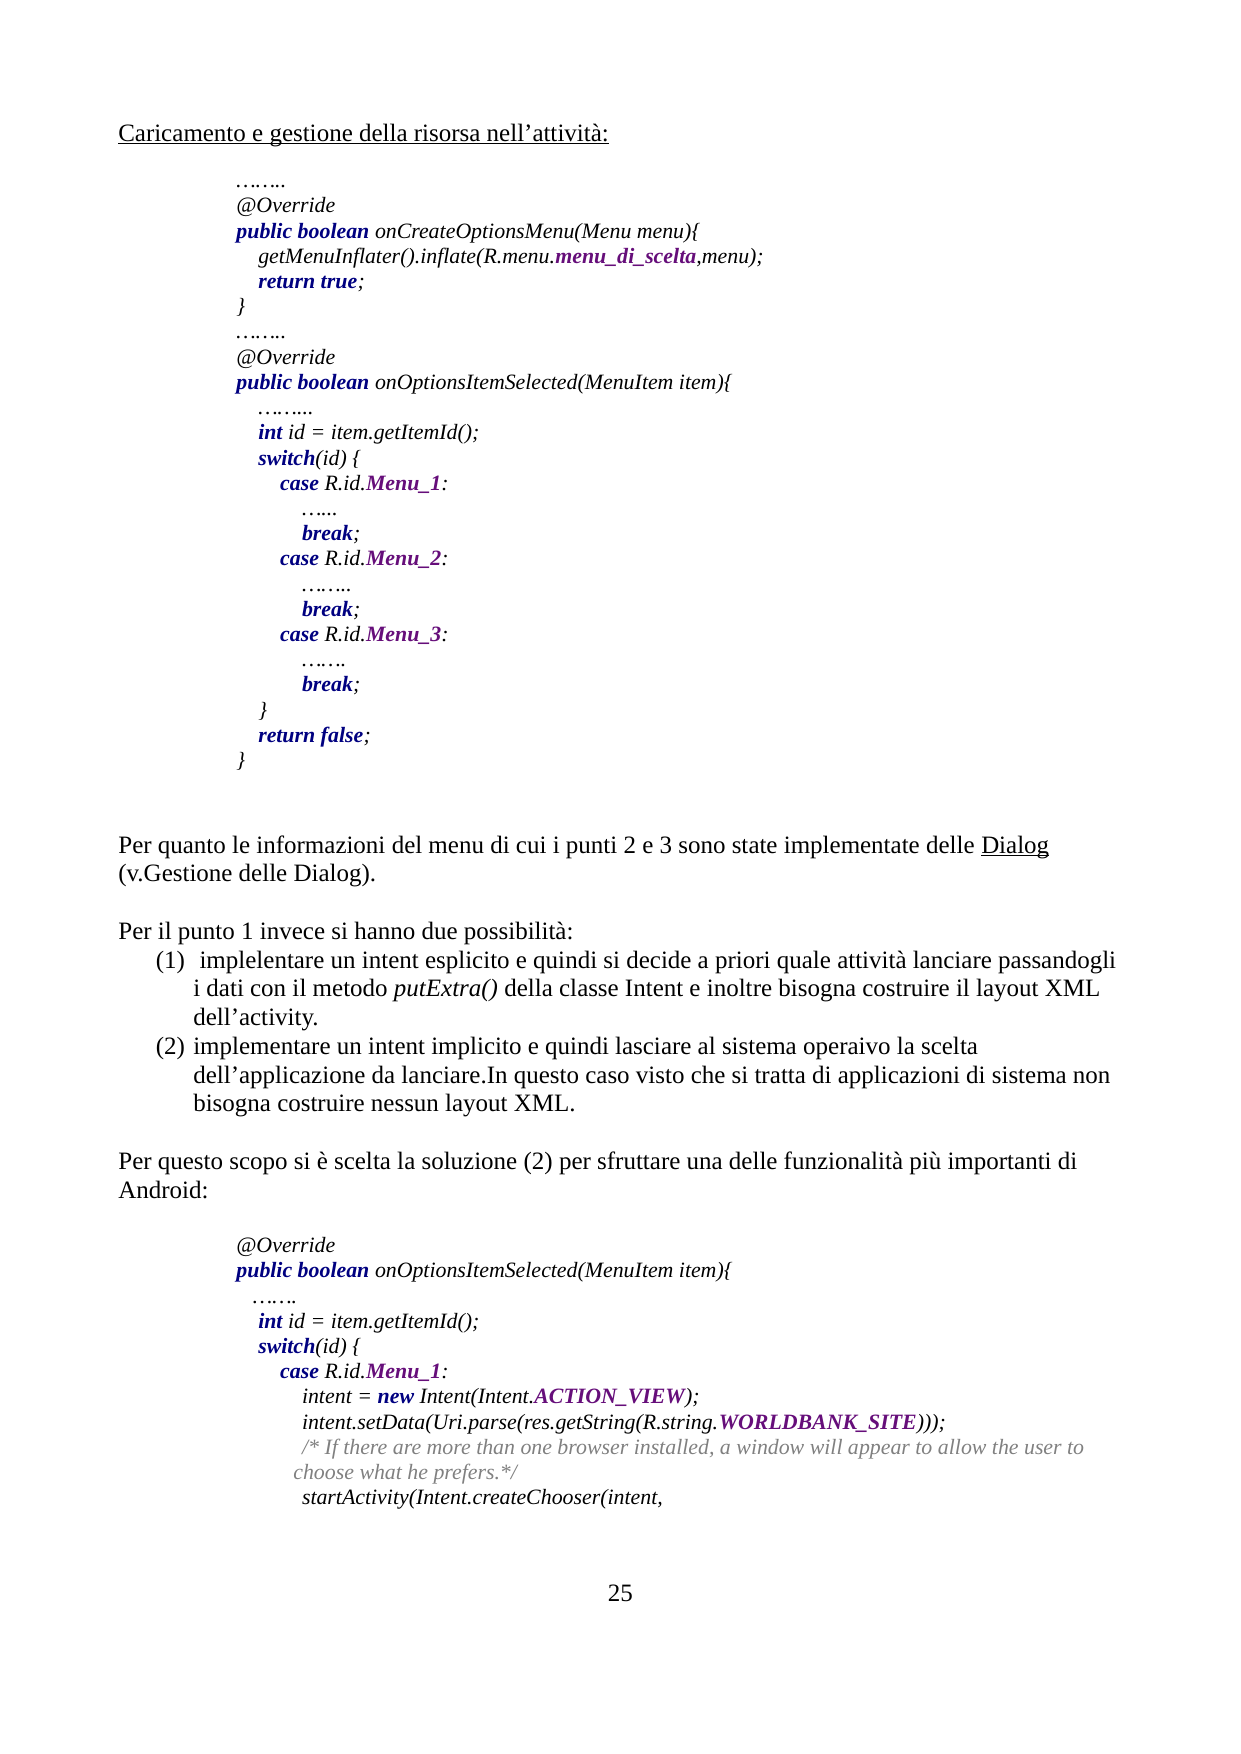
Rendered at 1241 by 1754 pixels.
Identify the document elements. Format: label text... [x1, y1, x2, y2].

text int id = item.getItemId(); [118, 1308, 1122, 1333]
text break; [118, 671, 1122, 697]
text break; [118, 520, 1122, 545]
text public boolean onCreateOptionsMenu(Menu menu){ [118, 218, 1122, 243]
text Per quanto le informazioni del menu di cui i punti 2 e 3 sono state implementate delle Dialog (v.Gestione delle Dialog). [118, 830, 1122, 887]
text @Override [118, 1232, 1122, 1257]
text …….. [118, 571, 1122, 596]
text } [118, 697, 1122, 722]
text …... [118, 495, 1122, 520]
text Per questo scopo si è scelta la soluzione (2) per sfruttare una delle funzionalità più importanti di Android: [118, 1146, 1122, 1203]
text case R.id.Menu_1: [118, 470, 1122, 495]
text case R.id.Menu_1: [118, 1358, 1122, 1383]
text startActivity(Intent.createChooser(intent, [118, 1484, 1122, 1509]
list implementare un intent implicito e quindi lasciare al sistema operaivo la scelta dell’applicazione da lanciare.In questo caso visto che si tratta di applicazioni di sistema non bisogna costruire nessun layout XML. [156, 1031, 1122, 1117]
text return true; [118, 268, 1122, 293]
text } [118, 747, 1122, 772]
text intent = new Intent(Intent.ACTION_VIEW); [118, 1383, 1122, 1409]
text @Override [118, 192, 1122, 218]
text intent.setData(Uri.parse(res.getString(R.string.WORLDBANK_SITE))); [118, 1409, 1122, 1434]
text …….. [118, 318, 1122, 344]
text ……. [118, 646, 1122, 671]
text /* If there are more than one browser installed, a window will appear to allow the user to choose what he prefers.*/ [118, 1434, 1122, 1484]
text ……... [118, 394, 1122, 419]
text Per il punto 1 invece si hanno due possibilità: [118, 916, 1122, 945]
text case R.id.Menu_3: [118, 621, 1122, 646]
text @Override [118, 344, 1122, 369]
text switch(id) { [118, 1333, 1122, 1358]
text return false; [118, 722, 1122, 747]
text case R.id.Menu_2: [118, 545, 1122, 571]
text getMenuInflater().inflate(R.menu.menu_di_scelta,menu); [118, 243, 1122, 268]
text } [118, 293, 1122, 318]
text break; [118, 596, 1122, 621]
text …….. [118, 167, 1122, 192]
text Caricamento e gestione della risorsa nell’attività: [118, 118, 1122, 147]
text switch(id) { [118, 444, 1122, 470]
text int id = item.getItemId(); [118, 419, 1122, 444]
list implelentare un intent esplicito e quindi si decide a priori quale attività lanciare passandogli i dati con il metodo putExtra() della classe Intent e inoltre bisogna costruire il layout XML dell’activity. [156, 945, 1122, 1031]
text public boolean onOptionsItemSelected(MenuItem item){ [118, 1257, 1122, 1283]
text ……. [118, 1283, 1122, 1308]
text public boolean onOptionsItemSelected(MenuItem item){ [118, 369, 1122, 394]
